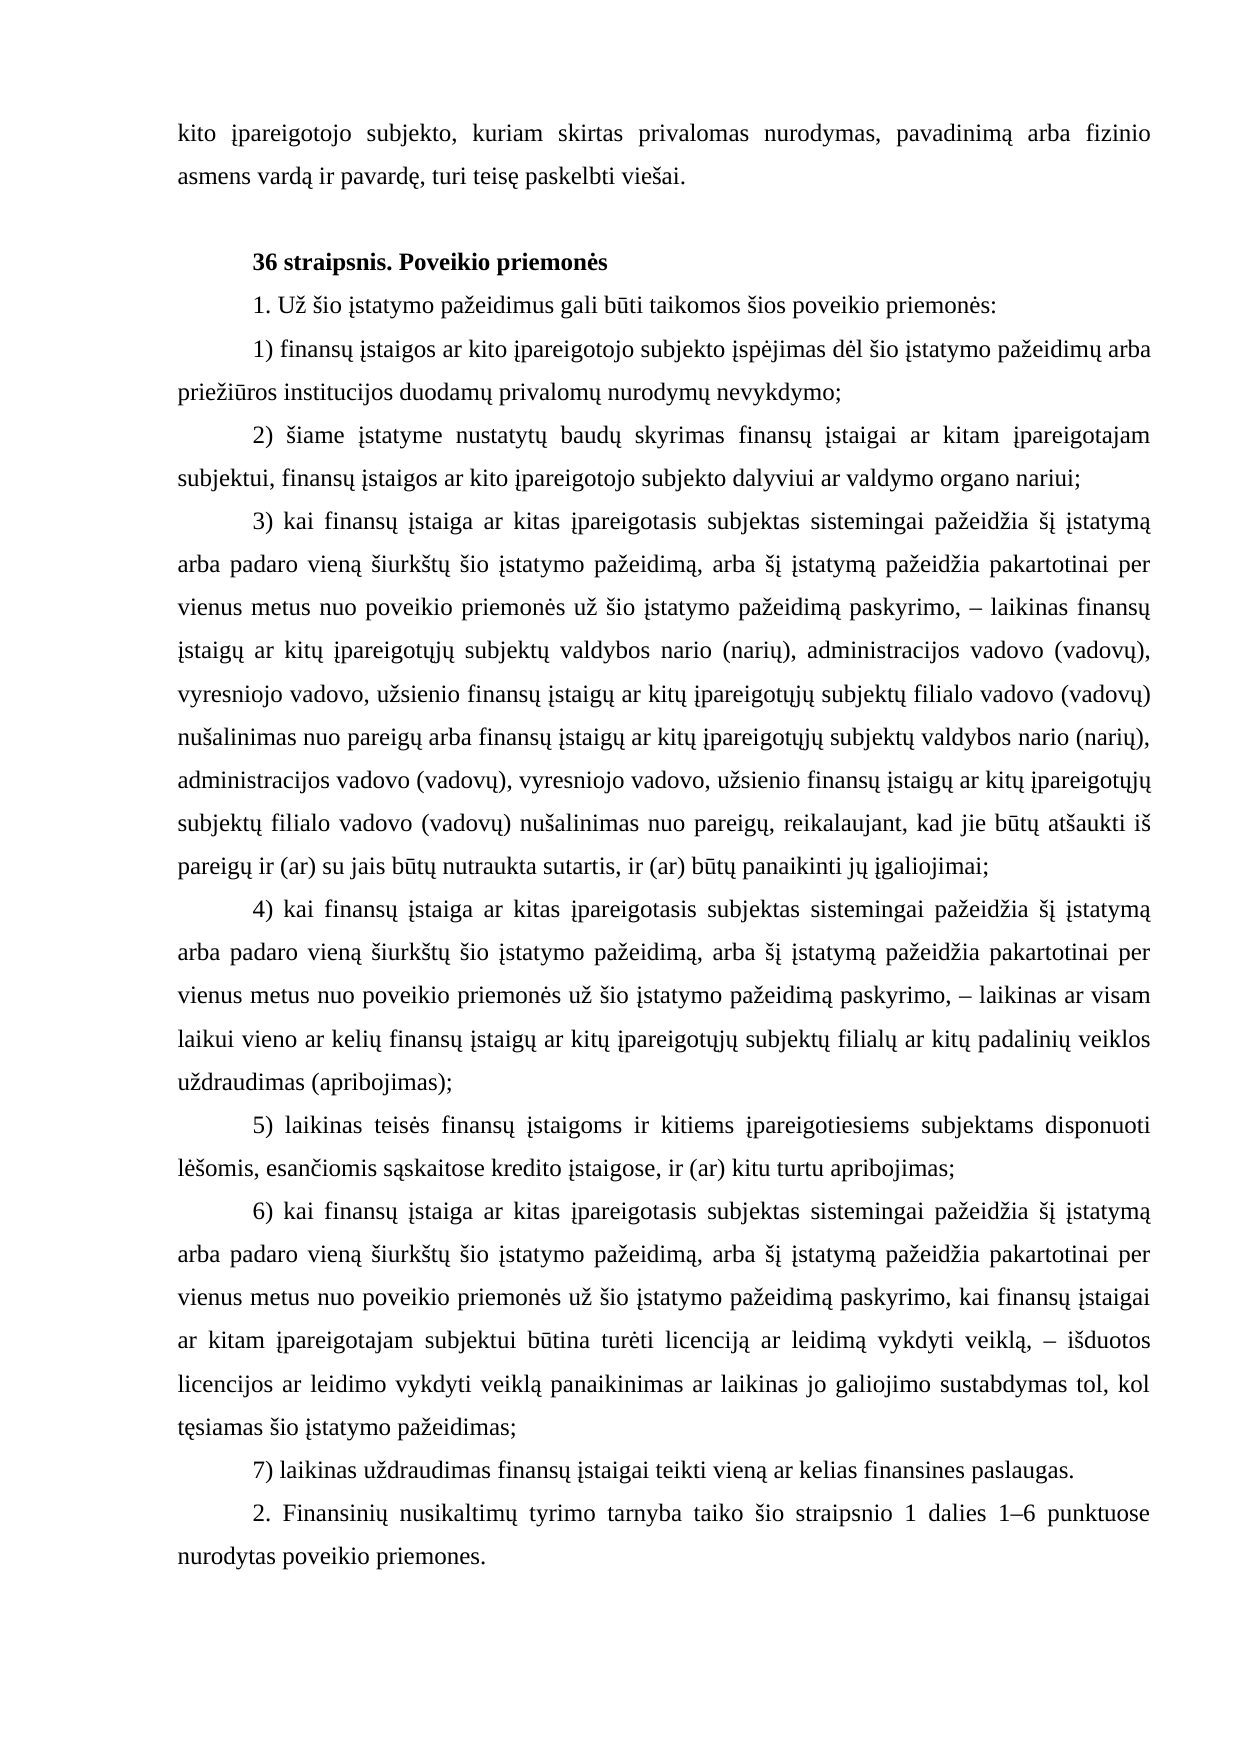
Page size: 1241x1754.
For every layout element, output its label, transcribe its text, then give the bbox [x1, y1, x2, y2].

text 1) finansų įstaigos ar kito įpareigotojo subjekto įspėjimas dėl šio įstatymo pažeidimų arba priežiūros institucijos duodamų privalomų nurodymų nevykdymo; [177, 334, 1152, 406]
text 5) laikinas teisės finansų įstaigoms ir kitiems įpareigotiesiems subjektams disponuoti lėšomis, esančiomis sąskaitose kredito įstaigose, ir (ar) kitu turtu apribojimas; [177, 1110, 1152, 1182]
text 2) šiame įstatyme nustatytų baudų skyrimas finansų įstaigai ar kitam įpareigotajam subjektui, finansų įstaigos ar kito įpareigotojo subjekto dalyviui ar valdymo organo nariui; [177, 420, 1152, 492]
text 1. Už šio įstatymo pažeidimus gali būti taikomos šios poveikio priemonės: [177, 291, 1152, 319]
text 3) kai finansų įstaiga ar kitas įpareigotasis subjektas sistemingai pažeidžia šį įstatymą arba padaro vieną šiurkštų šio įstatymo pažeidimą, arba šį įstatymą pažeidžia pakartotinai per vienus metus nuo poveikio priemonės už šio įstatymo pažeidimą paskyrimo, – laikinas finansų įstaigų ar kitų įpareigotųjų subjektų valdybos nario (narių), administracijos vadovo (vadovų), vyresniojo vadovo, užsienio finansų įstaigų ar kitų įpareigotųjų subjektų filialo vadovo (vadovų) nušalinimas nuo pareigų arba finansų įstaigų ar kitų įpareigotųjų subjektų valdybos nario (narių), administracijos vadovo (vadovų), vyresniojo vadovo, užsienio finansų įstaigų ar kitų įpareigotųjų subjektų filialo vadovo (vadovų) nušalinimas nuo pareigų, reikalaujant, kad jie būtų atšaukti iš pareigų ir (ar) su jais būtų nutraukta sutartis, ir (ar) būtų panaikinti jų įgaliojimai; [177, 506, 1152, 880]
text 36 straipsnis. Poveikio priemonės [177, 247, 1152, 276]
text 7) laikinas uždraudimas finansų įstaigai teikti vieną ar kelias finansines paslaugas. [177, 1455, 1152, 1484]
text 4) kai finansų įstaiga ar kitas įpareigotasis subjektas sistemingai pažeidžia šį įstatymą arba padaro vieną šiurkštų šio įstatymo pažeidimą, arba šį įstatymą pažeidžia pakartotinai per vienus metus nuo poveikio priemonės už šio įstatymo pažeidimą paskyrimo, – laikinas ar visam laikui vieno ar kelių finansų įstaigų ar kitų įpareigotųjų subjektų filialų ar kitų padalinių veiklos uždraudimas (apribojimas); [177, 894, 1152, 1096]
text 2. Finansinių nusikaltimų tyrimo tarnyba taiko šio straipsnio 1 dalies 1–6 punktuose nurodytas poveikio priemones. [177, 1498, 1152, 1570]
text kito įpareigotojo subjekto, kuriam skirtas privalomas nurodymas, pavadinimą arba fizinio asmens vardą ir pavardę, turi teisę paskelbti viešai. [177, 118, 1152, 190]
text 6) kai finansų įstaiga ar kitas įpareigotasis subjektas sistemingai pažeidžia šį įstatymą arba padaro vieną šiurkštų šio įstatymo pažeidimą, arba šį įstatymą pažeidžia pakartotinai per vienus metus nuo poveikio priemonės už šio įstatymo pažeidimą paskyrimo, kai finansų įstaigai ar kitam įpareigotajam subjektui būtina turėti licenciją ar leidimą vykdyti veiklą, – išduotos licencijos ar leidimo vykdyti veiklą panaikinimas ar laikinas jo galiojimo sustabdymas tol, kol tęsiamas šio įstatymo pažeidimas; [177, 1196, 1152, 1441]
